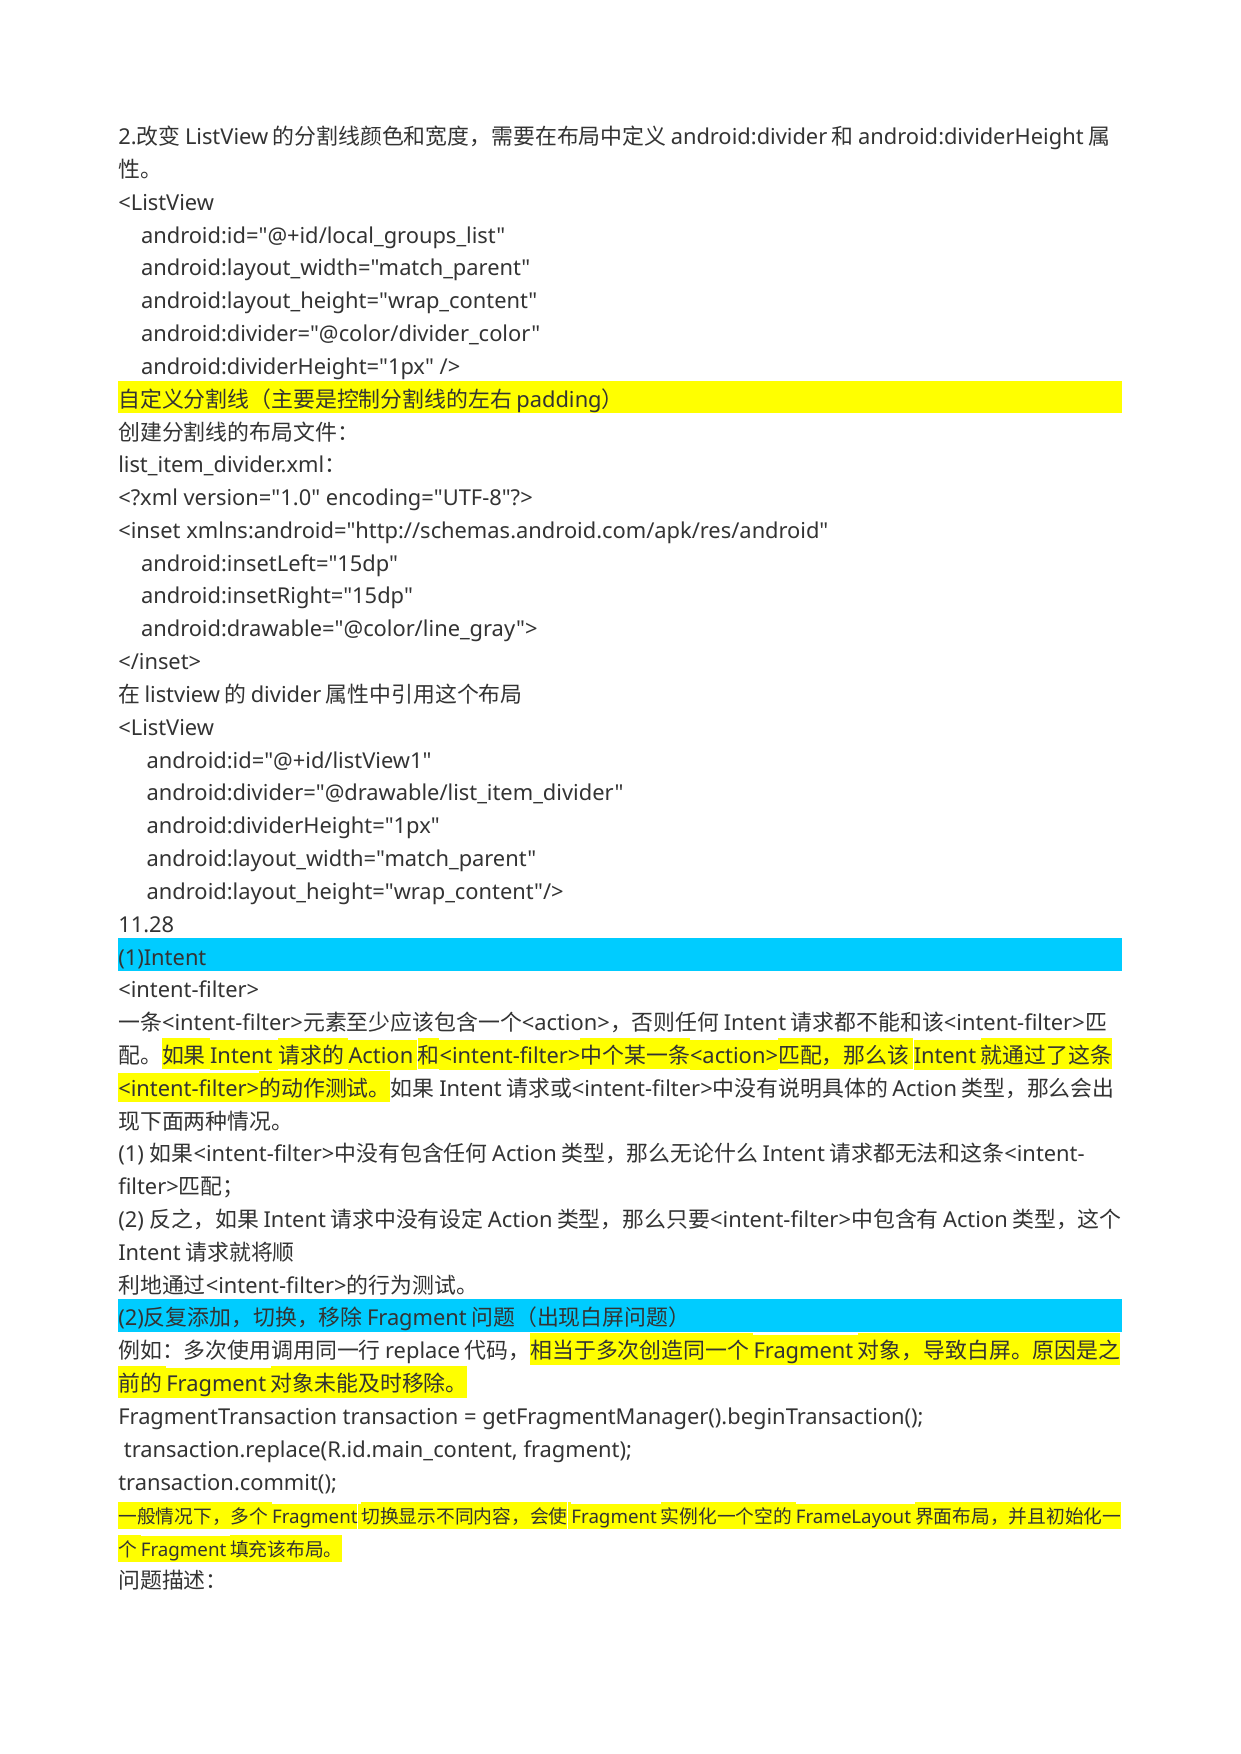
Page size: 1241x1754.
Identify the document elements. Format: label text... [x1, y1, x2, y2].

text 自定义分割线（主要是控制分割线的左右padding） [118, 381, 1122, 413]
text android:divider="@color/divider_color" [118, 315, 1122, 348]
text transaction.commit(); [118, 1463, 1122, 1496]
text android:dividerHeight="1px" [118, 807, 1122, 840]
text <ListView [118, 709, 1122, 742]
text <?xml version="1.0" encoding="UTF-8"?> [118, 479, 1122, 512]
text android:id="@+id/local_groups_list" [118, 217, 1122, 249]
text 11.28 [118, 906, 1122, 938]
text (2)反复添加，切换，移除Fragment问题（出现白屏问题） [118, 1299, 1122, 1332]
text transaction.replace(R.id.main_content, fragment); [118, 1431, 1122, 1463]
text FragmentTransaction transaction = getFragmentManager().beginTransaction(); [118, 1398, 1122, 1431]
text android:drawable="@color/line_gray"> [118, 610, 1122, 643]
text (1) 如果<intent-filter>中没有包含任何Action类型，那么无论什么Intent请求都无法和这条<intent-filter>匹配； [118, 1135, 1122, 1201]
text (2) 反之，如果Intent请求中没有设定Action类型，那么只要<intent-filter>中包含有Action类型，这个Intent请求就将顺 [118, 1201, 1122, 1267]
text android:id="@+id/listView1" [118, 742, 1122, 774]
text android:layout_width="match_parent" [118, 840, 1122, 873]
text 一般情况下，多个Fragment切换显示不同内容，会使Fragment实例化一个空的FrameLayout界面布局，并且初始化一个Fragment填充该布局。 [118, 1496, 1122, 1562]
text android:divider="@drawable/list_item_divider" [118, 774, 1122, 807]
text list_item_divider.xml： [118, 446, 1122, 479]
text (1)Intent [118, 938, 1122, 971]
text android:dividerHeight="1px" /> [118, 348, 1122, 381]
text <ListView [118, 184, 1122, 217]
text 问题描述： [118, 1562, 1122, 1595]
text 在listview的divider属性中引用这个布局 [118, 676, 1122, 709]
text 利地通过<intent-filter>的行为测试。 [118, 1267, 1122, 1299]
text 一条<intent-filter>元素至少应该包含一个<action>，否则任何Intent请求都不能和该<intent-filter>匹配。如果Intent 请求的Action和<intent-filter>中个某一条<action>匹配，那么该Intent就通过了这条<intent-filter>的动作测试。如果 Intent请求或<intent-filter>中没有说明具体的Action类型，那么会出现下面两种情况。 [118, 1004, 1122, 1135]
text </inset> [118, 643, 1122, 676]
text android:layout_height="wrap_content" [118, 282, 1122, 315]
text android:insetLeft="15dp" [118, 545, 1122, 577]
text 例如：多次使用调用同一行replace代码，相当于多次创造同一个Fragment对象，导致白屏。原因是之前的Fragment对象未能及时移除。 [118, 1332, 1122, 1398]
text android:layout_width="match_parent" [118, 249, 1122, 282]
text 创建分割线的布局文件： [118, 413, 1122, 446]
text 2.改变ListView的分割线颜色和宽度，需要在布局中定义android:divider和android:dividerHeight属性。 [118, 118, 1122, 184]
text android:layout_height="wrap_content"/> [118, 873, 1122, 906]
text <intent-filter> [118, 971, 1122, 1004]
text <inset xmlns:android="http://schemas.android.com/apk/res/android" [118, 512, 1122, 545]
text android:insetRight="15dp" [118, 577, 1122, 610]
